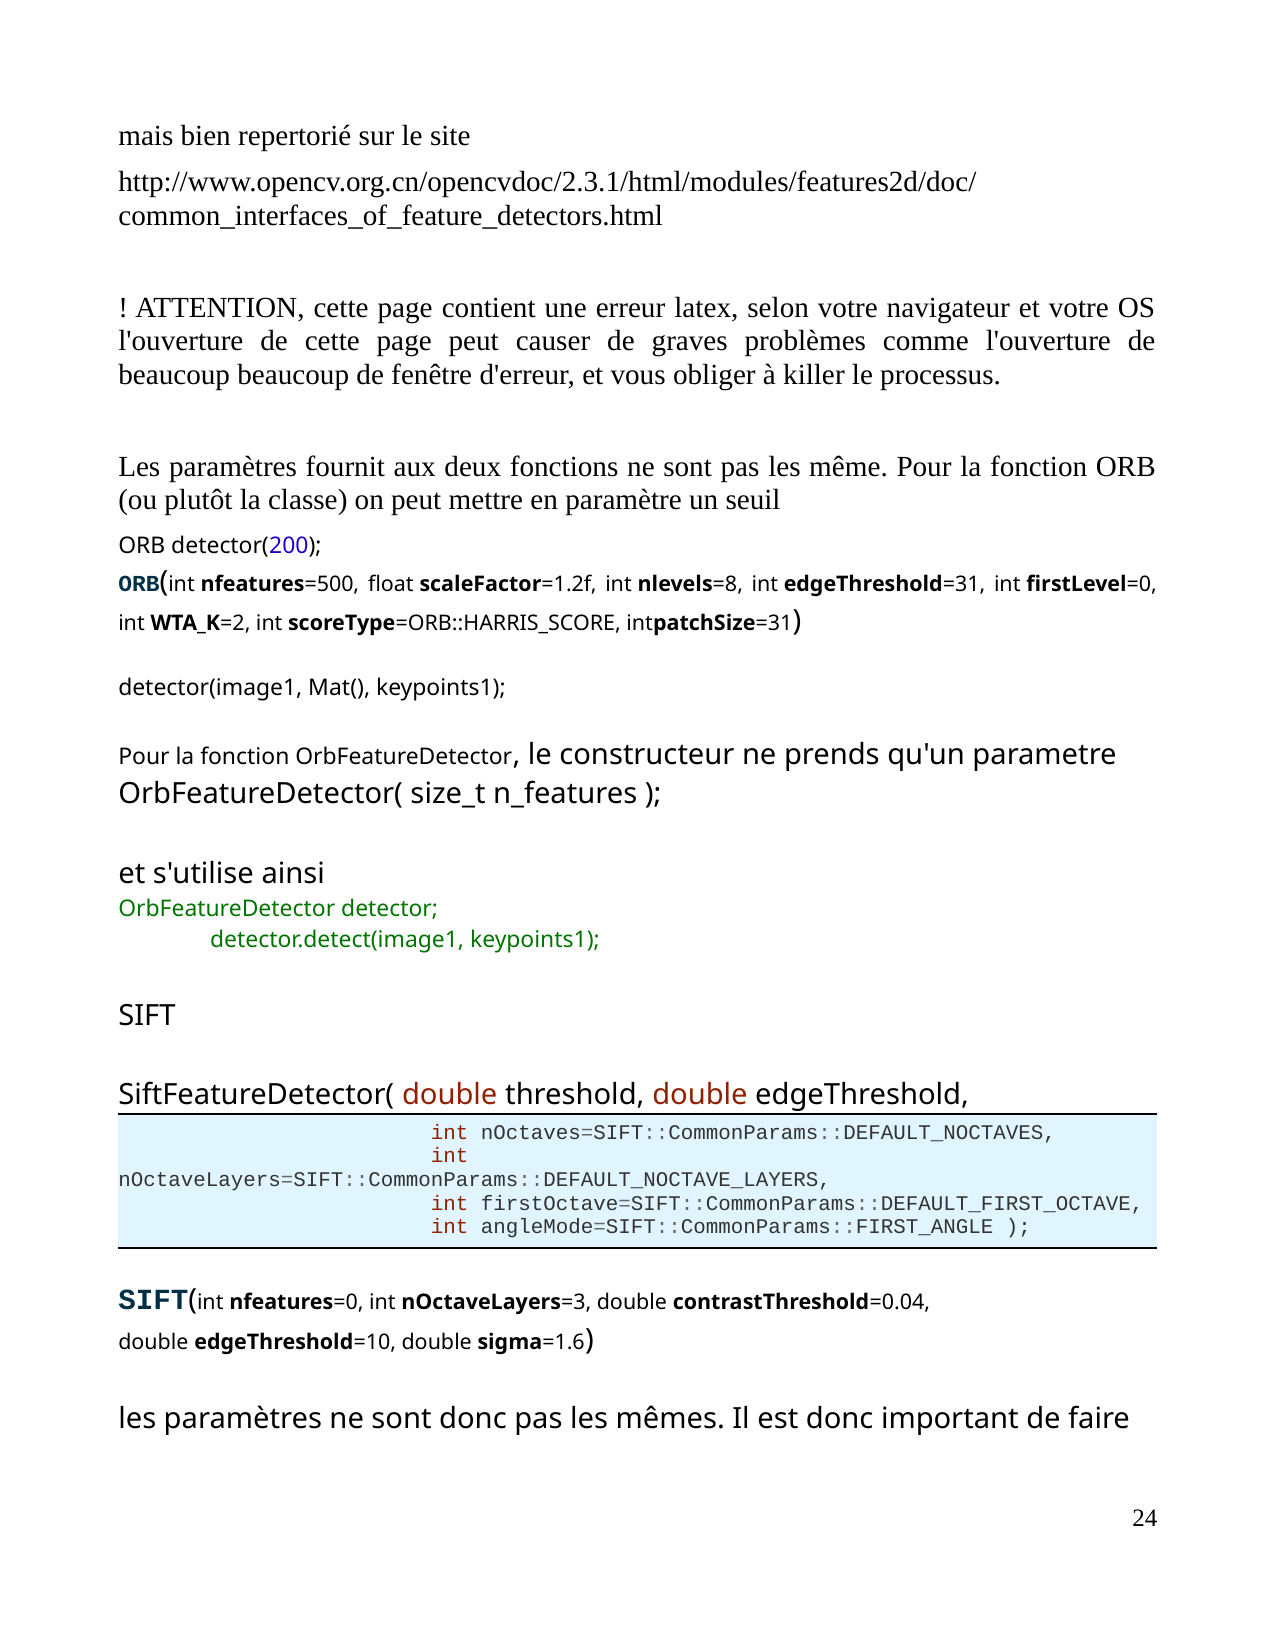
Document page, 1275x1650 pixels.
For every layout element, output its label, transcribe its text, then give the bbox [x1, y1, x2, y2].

text Les paramètres fournit aux deux fonctions ne sont pas les même. Pour la fonction ORB (ou plutôt la classe) on peut mettre en paramètre un seuil [118, 449, 1157, 516]
text int firstOctave=SIFT::CommonParams::DEFAULT_FIRST_OCTAVE, [118, 1193, 1157, 1207]
text SIFT(int nfeatures=0, int nOctaveLayers=3, double contrastThreshold=0.04, double edgeThreshold=10, double sigma=1.6) [118, 1278, 1157, 1358]
text OrbFeatureDetector detector; [118, 892, 1157, 923]
text les paramètres ne sont donc pas les mêmes. Il est donc important de faire [118, 1397, 1157, 1437]
text ORB detector(200); [118, 528, 1157, 560]
text int nOctaveLayers=SIFT::CommonParams::DEFAULT_NOCTAVE_LAYERS, [118, 1145, 1157, 1193]
text ! ATTENTION, cette page contient une erreur latex, selon votre navigateur et votre OS l'ouverture de cette page peut causer de graves problèmes comme l'ouverture de beaucoup beaucoup de fenêtre d'erreur, et vous obliger à killer le processus. [118, 290, 1157, 390]
text ORB(int nfeatures=500, float scaleFactor=1.2f, int nlevels=8, int edgeThreshold=31, int firstLevel=0, int WTA_K=2, int scoreType=ORB::HARRIS_SCORE, intpatchSize=31) [118, 560, 1157, 639]
text et s'utilise ainsi [118, 852, 1157, 892]
text detector.detect(image1, keypoints1); [118, 923, 1157, 954]
text OrbFeatureDetector( size_t n_features ); [118, 773, 1157, 812]
text int angleMode=SIFT::CommonParams::FIRST_ANGLE ); [118, 1207, 1157, 1247]
text detector(image1, Mat(), keypoints1); [118, 670, 1157, 702]
text SiftFeatureDetector( double threshold, double edgeThreshold, [118, 1073, 1157, 1113]
text Pour la fonction OrbFeatureDetector, le constructeur ne prends qu'un parametre [118, 733, 1157, 773]
text SIFT [118, 994, 1157, 1033]
text mais bien repertorié sur le site [118, 118, 1157, 152]
text int nOctaves=SIFT::CommonParams::DEFAULT_NOCTAVES, [118, 1115, 1157, 1145]
text http://www.opencv.org.cn/opencvdoc/2.3.1/html/modules/features2d/doc/common_interfaces_of_feature_detectors.html [118, 164, 1157, 231]
